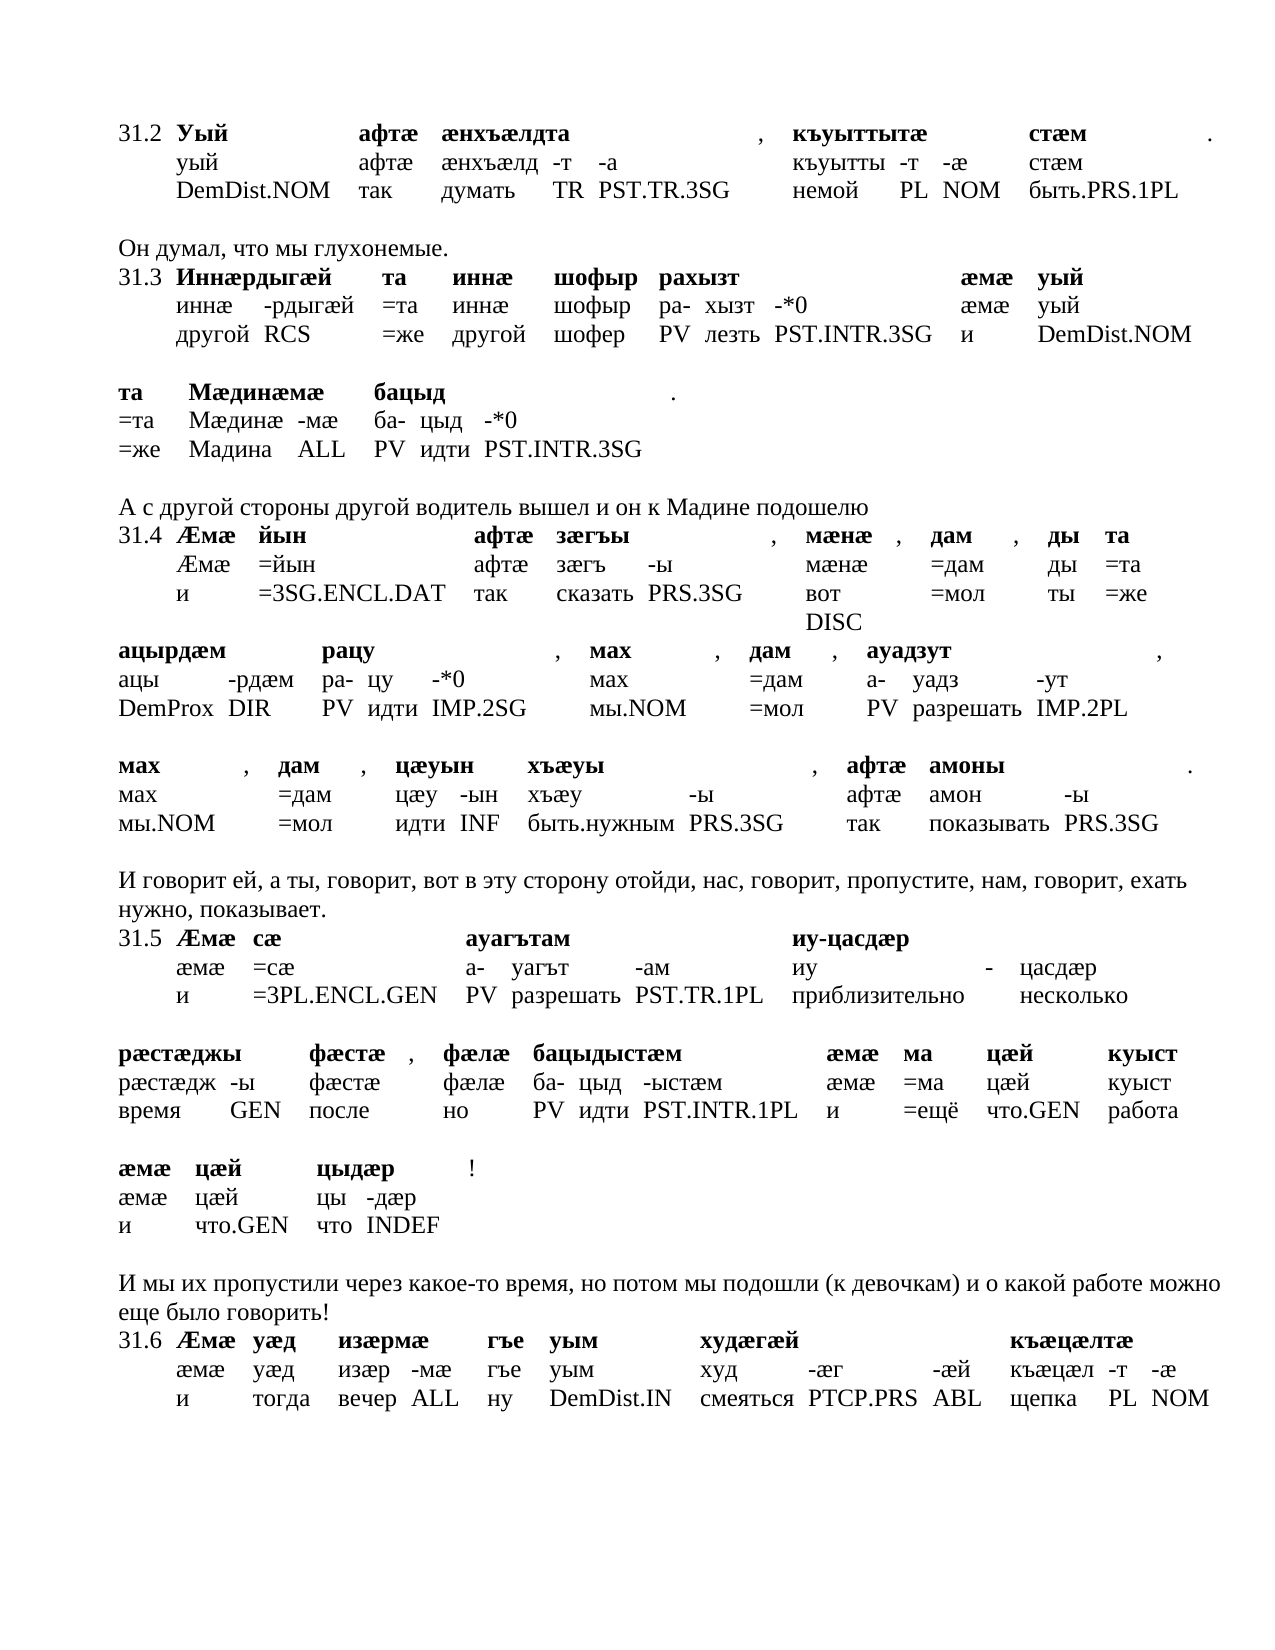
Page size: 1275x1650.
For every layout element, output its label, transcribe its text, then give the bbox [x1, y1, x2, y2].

text 31.6 [118, 1326, 162, 1354]
text цæй [195, 1182, 289, 1211]
text Мæдинæмæ [188, 377, 360, 406]
text афтæ [358, 118, 427, 147]
text быть.нужным [527, 808, 675, 837]
text фæстæ [309, 1038, 394, 1067]
text зæгъ [556, 549, 634, 578]
text тогда [253, 1383, 310, 1412]
text ма [903, 1038, 973, 1067]
text PST.INTR.3SG [774, 319, 933, 348]
text шофыр [554, 262, 645, 291]
text ауадзут [866, 636, 1142, 664]
text DemDist.IN [549, 1383, 672, 1412]
text -мæ [297, 406, 346, 434]
text афтæ [473, 521, 542, 549]
text худæгæй [700, 1326, 996, 1354]
text æмæ [960, 291, 1009, 319]
text другой [452, 319, 526, 348]
text NOM [942, 176, 1001, 204]
text =сæ [253, 952, 438, 981]
text . [1207, 118, 1228, 147]
text PV [465, 981, 497, 1009]
text ды [1048, 549, 1077, 578]
text -т [1108, 1354, 1137, 1383]
text уым [549, 1354, 672, 1383]
text IMP.2PL [1036, 693, 1128, 722]
text PV [659, 319, 691, 348]
text æмæ [176, 1354, 225, 1383]
text стæм [1028, 118, 1193, 147]
text -*0 [484, 406, 642, 434]
text иннæ [452, 291, 526, 319]
text , [714, 636, 735, 664]
text хъæу [527, 779, 675, 808]
text -дæр [366, 1182, 440, 1211]
text -а [598, 147, 730, 176]
text =та [382, 291, 424, 319]
text афтæ [846, 751, 915, 779]
text -ыстæм [643, 1067, 799, 1096]
text хызт [704, 291, 760, 319]
text æмæ [118, 1182, 167, 1211]
text что.GEN [986, 1096, 1080, 1124]
text DemDist.NOM [176, 176, 331, 204]
text и [176, 578, 231, 607]
text сæ [253, 923, 452, 952]
text а- [866, 664, 898, 693]
text PL [899, 176, 929, 204]
text стæм [1028, 147, 1179, 176]
text дам [749, 636, 818, 664]
text зæгъы [556, 521, 757, 549]
text и [176, 1383, 225, 1412]
text цæу [395, 779, 446, 808]
text PV [533, 1096, 565, 1124]
text уым [549, 1326, 686, 1354]
text думать [441, 176, 538, 204]
text цыд [420, 406, 470, 434]
text -мæ [411, 1354, 459, 1383]
text немой [792, 176, 886, 204]
text -ут [1036, 664, 1128, 693]
text идти [395, 808, 446, 837]
text уадз [912, 664, 1022, 693]
text фæлæ [443, 1067, 505, 1096]
text ALL [297, 434, 346, 463]
text мы.NOM [589, 693, 687, 722]
text къæцæл [1010, 1354, 1094, 1383]
text рæстæджы [118, 1038, 295, 1067]
text =йын [258, 549, 446, 578]
text æмæ [826, 1038, 889, 1067]
text INF [459, 808, 500, 837]
text æмæ [960, 262, 1023, 291]
text идти [367, 693, 418, 722]
text йын [258, 521, 460, 549]
text та [382, 262, 438, 291]
text куыст [1108, 1067, 1179, 1096]
text идти [420, 434, 470, 463]
text приблизительно [792, 981, 971, 1009]
text -*0 [774, 291, 933, 319]
text къуыттытæ [792, 118, 1015, 147]
text цу [367, 664, 418, 693]
text -æ [942, 147, 1001, 176]
text показывать [929, 808, 1050, 837]
text шофер [554, 319, 631, 348]
text после [309, 1096, 381, 1124]
text дам [930, 521, 999, 549]
text æмæ [826, 1067, 876, 1096]
text ды [1048, 521, 1091, 549]
text так [358, 176, 413, 204]
text ра- [659, 291, 691, 319]
text А с другой стороны другой водитель вышел и он к Мадине подошелю [118, 492, 1249, 521]
text PST.INTR.3SG [484, 434, 642, 463]
text мах [118, 779, 215, 808]
text и [960, 319, 1009, 348]
text Æмæ [176, 1326, 239, 1354]
text =3SG.ENCL.DAT [258, 578, 446, 607]
text Æмæ [176, 549, 231, 578]
text PST.INTR.1PL [643, 1096, 799, 1124]
text =та [1105, 549, 1148, 578]
text =3PL.ENCL.GEN [253, 981, 438, 1009]
text ба- [374, 406, 406, 434]
text -ын [459, 779, 500, 808]
text афтæ [846, 779, 901, 808]
text так [473, 578, 528, 607]
text DISC [805, 607, 882, 636]
text =ещё [903, 1096, 959, 1124]
text -ы [689, 779, 784, 808]
text =же [382, 319, 424, 348]
text -ам [635, 952, 764, 981]
text куыст [1108, 1038, 1192, 1067]
text время [118, 1096, 216, 1124]
text иннæ [452, 262, 540, 291]
text NOM [1151, 1383, 1209, 1412]
text , [554, 636, 576, 664]
text что.GEN [195, 1211, 289, 1239]
text ну [487, 1383, 521, 1412]
text =дам [278, 779, 333, 808]
text PST.TR.1PL [635, 981, 764, 1009]
text -ы [648, 549, 743, 578]
text , [360, 751, 381, 779]
text DemProx [118, 693, 214, 722]
text , [243, 751, 264, 779]
text щепка [1010, 1383, 1094, 1412]
text æнхъæлд [441, 147, 538, 176]
text æмæ [118, 1153, 181, 1182]
text DIR [228, 693, 294, 722]
text ABL [932, 1383, 982, 1412]
text ацырдæм [118, 636, 308, 664]
text , [408, 1038, 429, 1067]
text рахызт [659, 262, 947, 291]
text И мы их пропустили через какое-то время, но потом мы подошли (к девочкам) и о какой работе можно еще было говорить! [118, 1268, 1249, 1326]
text несколько [1019, 981, 1128, 1009]
text DemDist.NOM [1037, 319, 1192, 348]
text уый [1037, 291, 1192, 319]
text TR [552, 176, 584, 204]
text И говорит ей, а ты, говорит, вот в эту сторону отойди, нас, говорит, пропустите, нам, говорит, ехать нужно, показывает. [118, 866, 1249, 923]
text къуытты [792, 147, 886, 176]
text , [1156, 636, 1177, 664]
text , [771, 521, 792, 549]
text -ы [1064, 779, 1159, 808]
text PTCP.PRS [808, 1383, 918, 1412]
text -ы [230, 1067, 281, 1096]
text . [670, 377, 691, 406]
text и [826, 1096, 876, 1124]
text цæй [195, 1153, 303, 1182]
text фæлæ [443, 1038, 519, 1067]
text гъе [487, 1354, 521, 1383]
text PV [322, 693, 354, 722]
text дам [278, 751, 347, 779]
text IMP.2SG [432, 693, 527, 722]
text иу-цасдæр [792, 923, 1142, 952]
text так [846, 808, 901, 837]
text æнхъæлдта [441, 118, 744, 147]
text цæй [986, 1038, 1094, 1067]
text -рдыгæй [263, 291, 354, 319]
text уый [176, 147, 331, 176]
text что [316, 1211, 352, 1239]
text =дам [749, 664, 804, 693]
text изæр [338, 1354, 397, 1383]
text рæстæдж [118, 1067, 216, 1096]
text , [832, 636, 853, 664]
text изæрмæ [338, 1326, 473, 1354]
text вечер [338, 1383, 397, 1412]
text мы.NOM [118, 808, 215, 837]
text . [1187, 751, 1208, 779]
text 31.3 [118, 262, 162, 291]
text PL [1108, 1383, 1137, 1412]
text уæд [253, 1326, 324, 1354]
text смеяться [700, 1383, 794, 1412]
text бацыдыстæм [533, 1038, 812, 1067]
text 31.2 [118, 118, 162, 147]
text цыдæр [316, 1153, 454, 1182]
text идти [579, 1096, 629, 1124]
text а- [465, 952, 497, 981]
text Мадина [188, 434, 283, 463]
text ауагътам [465, 923, 778, 952]
text -æ [1151, 1354, 1209, 1383]
text мах [589, 636, 701, 664]
text =ма [903, 1067, 959, 1096]
text шофыр [554, 291, 631, 319]
text =мол [749, 693, 804, 722]
text GEN [230, 1096, 281, 1124]
text , [812, 751, 833, 779]
text уагът [511, 952, 621, 981]
text иннæ [176, 291, 250, 319]
text мах [118, 751, 229, 779]
text Уый [176, 118, 344, 147]
text -æг [808, 1354, 918, 1383]
text Æмæ [176, 923, 239, 952]
text хъæуы [527, 751, 798, 779]
text ALL [411, 1383, 459, 1412]
text быть.PRS.1PL [1028, 176, 1179, 204]
text другой [176, 319, 250, 348]
text цæуын [395, 751, 514, 779]
text =мол [278, 808, 333, 837]
text цы [316, 1182, 352, 1211]
text PV [374, 434, 406, 463]
text , [1013, 521, 1034, 549]
text Иннæрдыгæй [176, 262, 368, 291]
text ра- [322, 664, 354, 693]
text PST.TR.3SG [598, 176, 730, 204]
text -æй [932, 1354, 982, 1383]
text INDEF [366, 1211, 440, 1239]
text но [443, 1096, 505, 1124]
text =дам [930, 549, 985, 578]
text та [118, 377, 174, 406]
text сказать [556, 578, 634, 607]
text =же [1105, 578, 1148, 607]
text уæд [253, 1354, 310, 1383]
text Æмæ [176, 521, 244, 549]
text -*0 [432, 664, 527, 693]
text -т [899, 147, 929, 176]
text мах [589, 664, 687, 693]
text и [176, 981, 225, 1009]
text ! [468, 1153, 489, 1182]
text рацу [322, 636, 541, 664]
text 31.4 [118, 521, 162, 549]
text PRS.3SG [648, 578, 743, 607]
text разрешать [511, 981, 621, 1009]
text амон [929, 779, 1050, 808]
text работа [1108, 1096, 1179, 1124]
text RCS [263, 319, 354, 348]
text лезть [704, 319, 760, 348]
text Мæдинæ [188, 406, 283, 434]
text , [758, 118, 779, 147]
text æмæ [176, 952, 225, 981]
text мæнæ [805, 549, 868, 578]
text и [118, 1211, 167, 1239]
text уый [1037, 262, 1206, 291]
text къæцæлтæ [1010, 1326, 1223, 1354]
text PRS.3SG [1064, 808, 1159, 837]
text , [896, 521, 917, 549]
text =та [118, 406, 161, 434]
text -т [552, 147, 584, 176]
text мæнæ [805, 521, 882, 549]
text вот [805, 578, 868, 607]
text гъе [487, 1326, 535, 1354]
text цасдæр [1019, 952, 1128, 981]
text - [985, 952, 1006, 981]
text PV [866, 693, 898, 722]
text ацы [118, 664, 214, 693]
text иу [792, 952, 971, 981]
text та [1105, 521, 1161, 549]
text Он думал, что мы глухонемые. [118, 233, 1249, 262]
text худ [700, 1354, 794, 1383]
text цыд [579, 1067, 629, 1096]
text разрешать [912, 693, 1022, 722]
text амоны [929, 751, 1173, 779]
text =же [118, 434, 161, 463]
text бацыд [374, 377, 656, 406]
text 31.5 [118, 923, 162, 952]
text афтæ [473, 549, 528, 578]
text =мол [930, 578, 985, 607]
text цæй [986, 1067, 1080, 1096]
text -рдæм [228, 664, 294, 693]
text ба- [533, 1067, 565, 1096]
text фæстæ [309, 1067, 381, 1096]
text афтæ [358, 147, 413, 176]
text ты [1048, 578, 1077, 607]
text PRS.3SG [689, 808, 784, 837]
